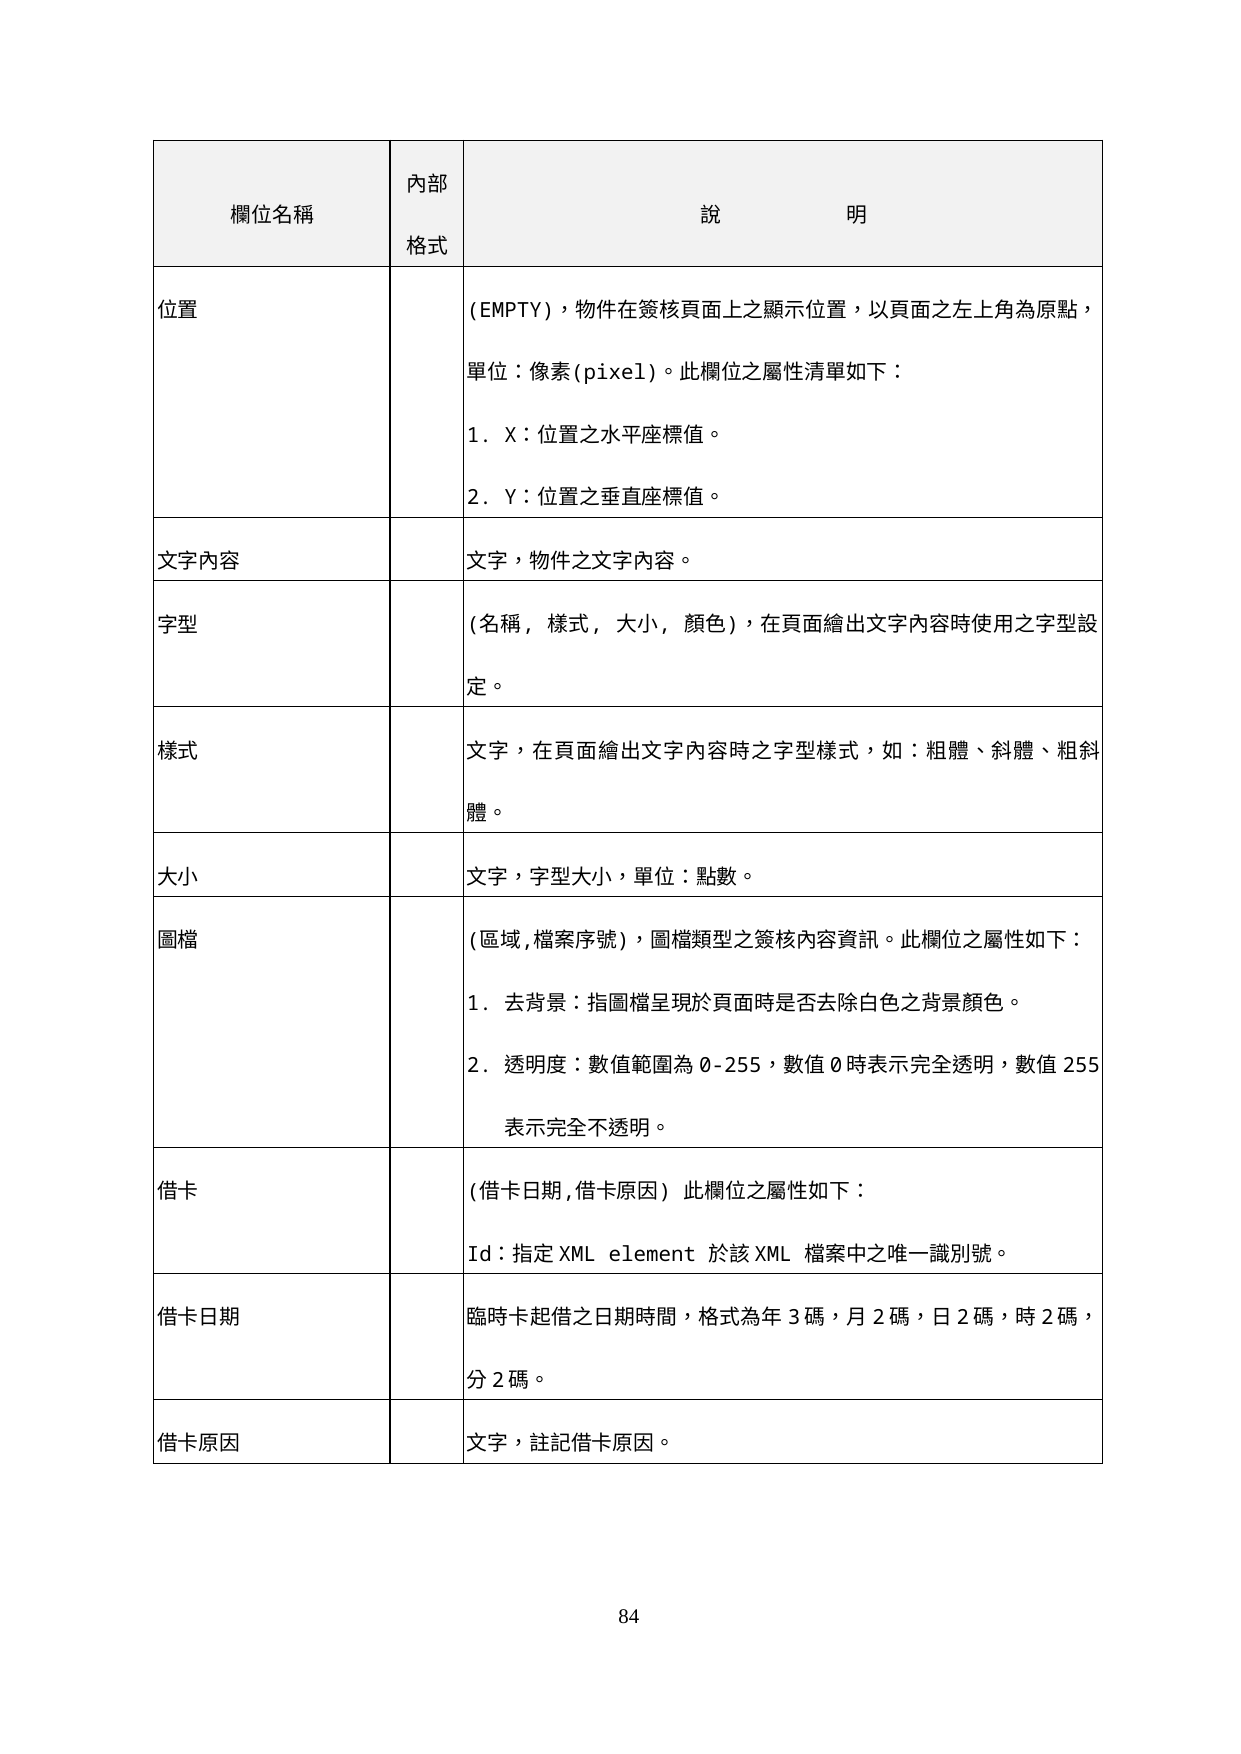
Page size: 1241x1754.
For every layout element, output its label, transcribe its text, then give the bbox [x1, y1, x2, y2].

table_header 說 明 [464, 141, 1102, 266]
table_cell 文字內容 [154, 518, 389, 580]
table_cell 樣式 [154, 707, 389, 832]
table_cell 字型 [154, 581, 389, 706]
table_cell [391, 833, 463, 896]
table_cell 圖檔 [154, 897, 389, 1147]
table_header 內部 格式 [391, 141, 463, 266]
table_cell 文字，在頁面繪出文字內容時之字型樣式，如：粗體、斜體、粗斜體。 [464, 707, 1102, 832]
table_cell [391, 1148, 463, 1273]
table_cell [391, 267, 463, 517]
table_cell [391, 518, 463, 580]
table_cell (借卡日期,借卡原因) 此欄位之屬性如下： Id：指定XML element 於該XML 檔案中之唯一識別號。 [464, 1148, 1102, 1273]
table_cell (名稱, 樣式, 大小, 顏色)，在頁面繪出文字內容時使用之字型設定。 [464, 581, 1102, 706]
table_cell [391, 1400, 463, 1462]
table_cell 文字，字型大小，單位：點數。 [464, 833, 1102, 896]
table_cell [391, 897, 463, 1147]
table_cell 借卡日期 [154, 1274, 389, 1399]
table_cell 臨時卡起借之日期時間，格式為年3碼，月2碼，日2碼，時2碼，分2碼。 [464, 1274, 1102, 1399]
table_cell [391, 581, 463, 706]
table_cell 位置 [154, 267, 389, 517]
table_cell [391, 707, 463, 832]
table_cell 文字，註記借卡原因。 [464, 1400, 1102, 1462]
table_cell [391, 1274, 463, 1399]
table_cell 借卡 [154, 1148, 389, 1273]
table_cell 借卡原因 [154, 1400, 389, 1462]
table_cell (EMPTY)，物件在簽核頁面上之顯示位置，以頁面之左上角為原點，單位：像素(pixel)。此欄位之屬性清單如下： X：位置之水平座標值。 Y：位置之垂直座標值。 [464, 267, 1102, 517]
table_cell (區域,檔案序號)，圖檔類型之簽核內容資訊。此欄位之屬性如下： 去背景：指圖檔呈現於頁面時是否去除白色之背景顏色。 透明度：數值範圍為0-255，數值0時表示完全透明，數值255表示完全不透明。 [464, 897, 1102, 1147]
table_cell 大小 [154, 833, 389, 896]
table_cell 文字，物件之文字內容。 [464, 518, 1102, 580]
table_header 欄位名稱 [154, 141, 389, 266]
